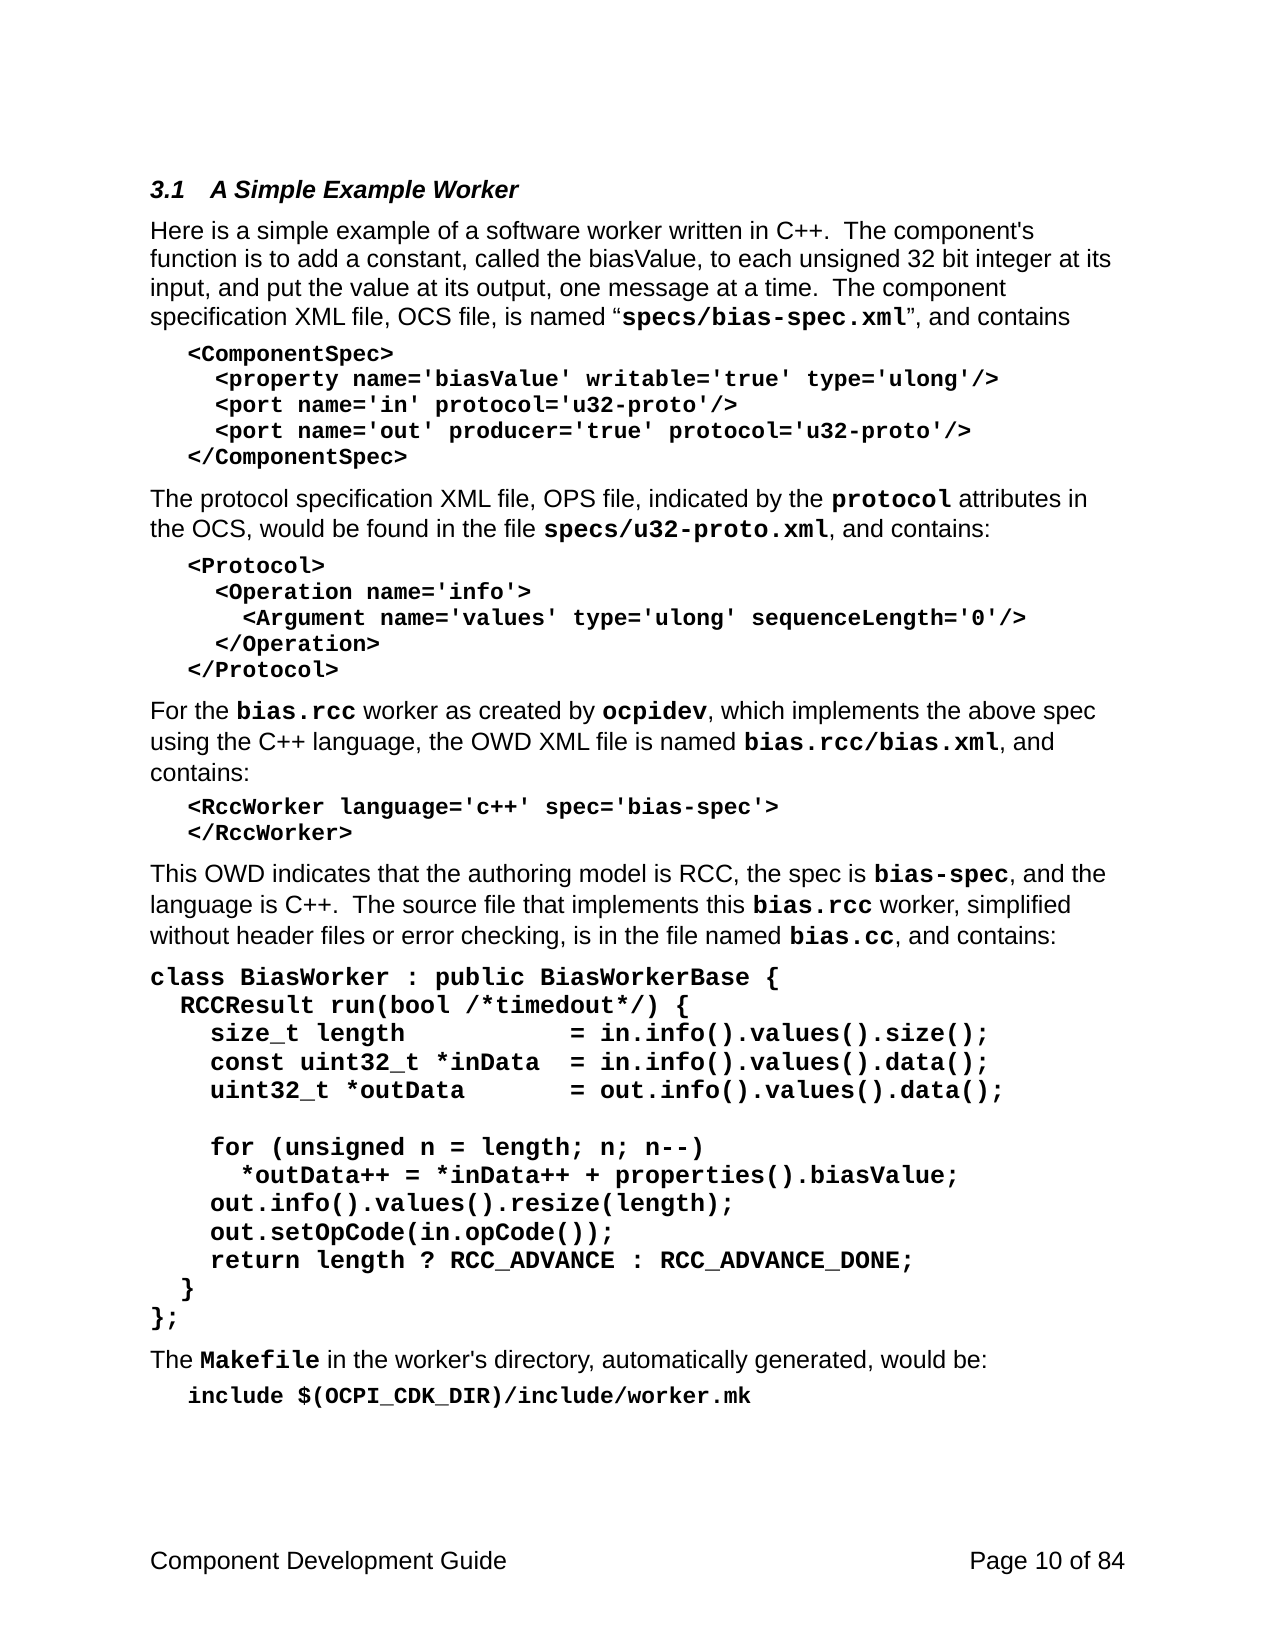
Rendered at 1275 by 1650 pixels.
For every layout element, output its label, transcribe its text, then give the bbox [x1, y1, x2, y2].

text Here is a simple example of a software worker written in C++. The component's function is to add a constant, called the biasValue, to each unsigned 32 bit integer at its input, and put the value at its output, one message at a time. The component specification XML file, OCS file, is named “specs/bias-spec.xml”, and contains [150, 216, 1125, 333]
text <RccWorker language='c++' spec='bias-spec'> </RccWorker> [187, 796, 1125, 847]
text The protocol specification XML file, OPS file, indicated by the protocol attributes in the OCS, would be found in the file specs/u32-proto.xml, and contains: [150, 483, 1125, 545]
text For the bias.rcc worker as created by ocpidev, which implements the above spec using the C++ language, the OWD XML file is named bias.rcc/bias.xml, and contains: [150, 696, 1125, 787]
text class BiasWorker : public BiasWorkerBase { RCCResult run(bool /*timedout*/) { size_t length = in.info().values().size(); const uint32_t *inData = in.info().values().data(); uint32_t *outData = out.info().values().data(); for (unsigned n = length; n; n--) *outData++ = *inData++ + properties().biasValue; out.info().values().resize(length); out.setOpCode(in.opCode()); return length ? RCC_ADVANCE : RCC_ADVANCE_DONE; } }; [150, 964, 1125, 1333]
text <ComponentSpec> <property name='biasValue' writable='true' type='ulong'/> <port name='in' protocol='u32-proto'/> <port name='out' producer='true' protocol='u32-proto'/> </ComponentSpec> [187, 342, 1125, 472]
text This OWD indicates that the authoring model is RCC, the spec is bias-spec, and the language is C++. The source file that implements this bias.rcc worker, simplified without header files or error checking, is in the file named bias.cc, and contains: [150, 859, 1125, 952]
text The Makefile in the worker's directory, automatically generated, would be: [150, 1344, 1125, 1376]
subtitle A Simple Example Worker [150, 175, 1125, 204]
text include $(OCPI_CDK_DIR)/include/worker.mk [187, 1384, 1125, 1410]
text <Protocol> <Operation name='info'> <Argument name='values' type='ulong' sequenceLength='0'/> </Operation> </Protocol> [187, 554, 1125, 684]
